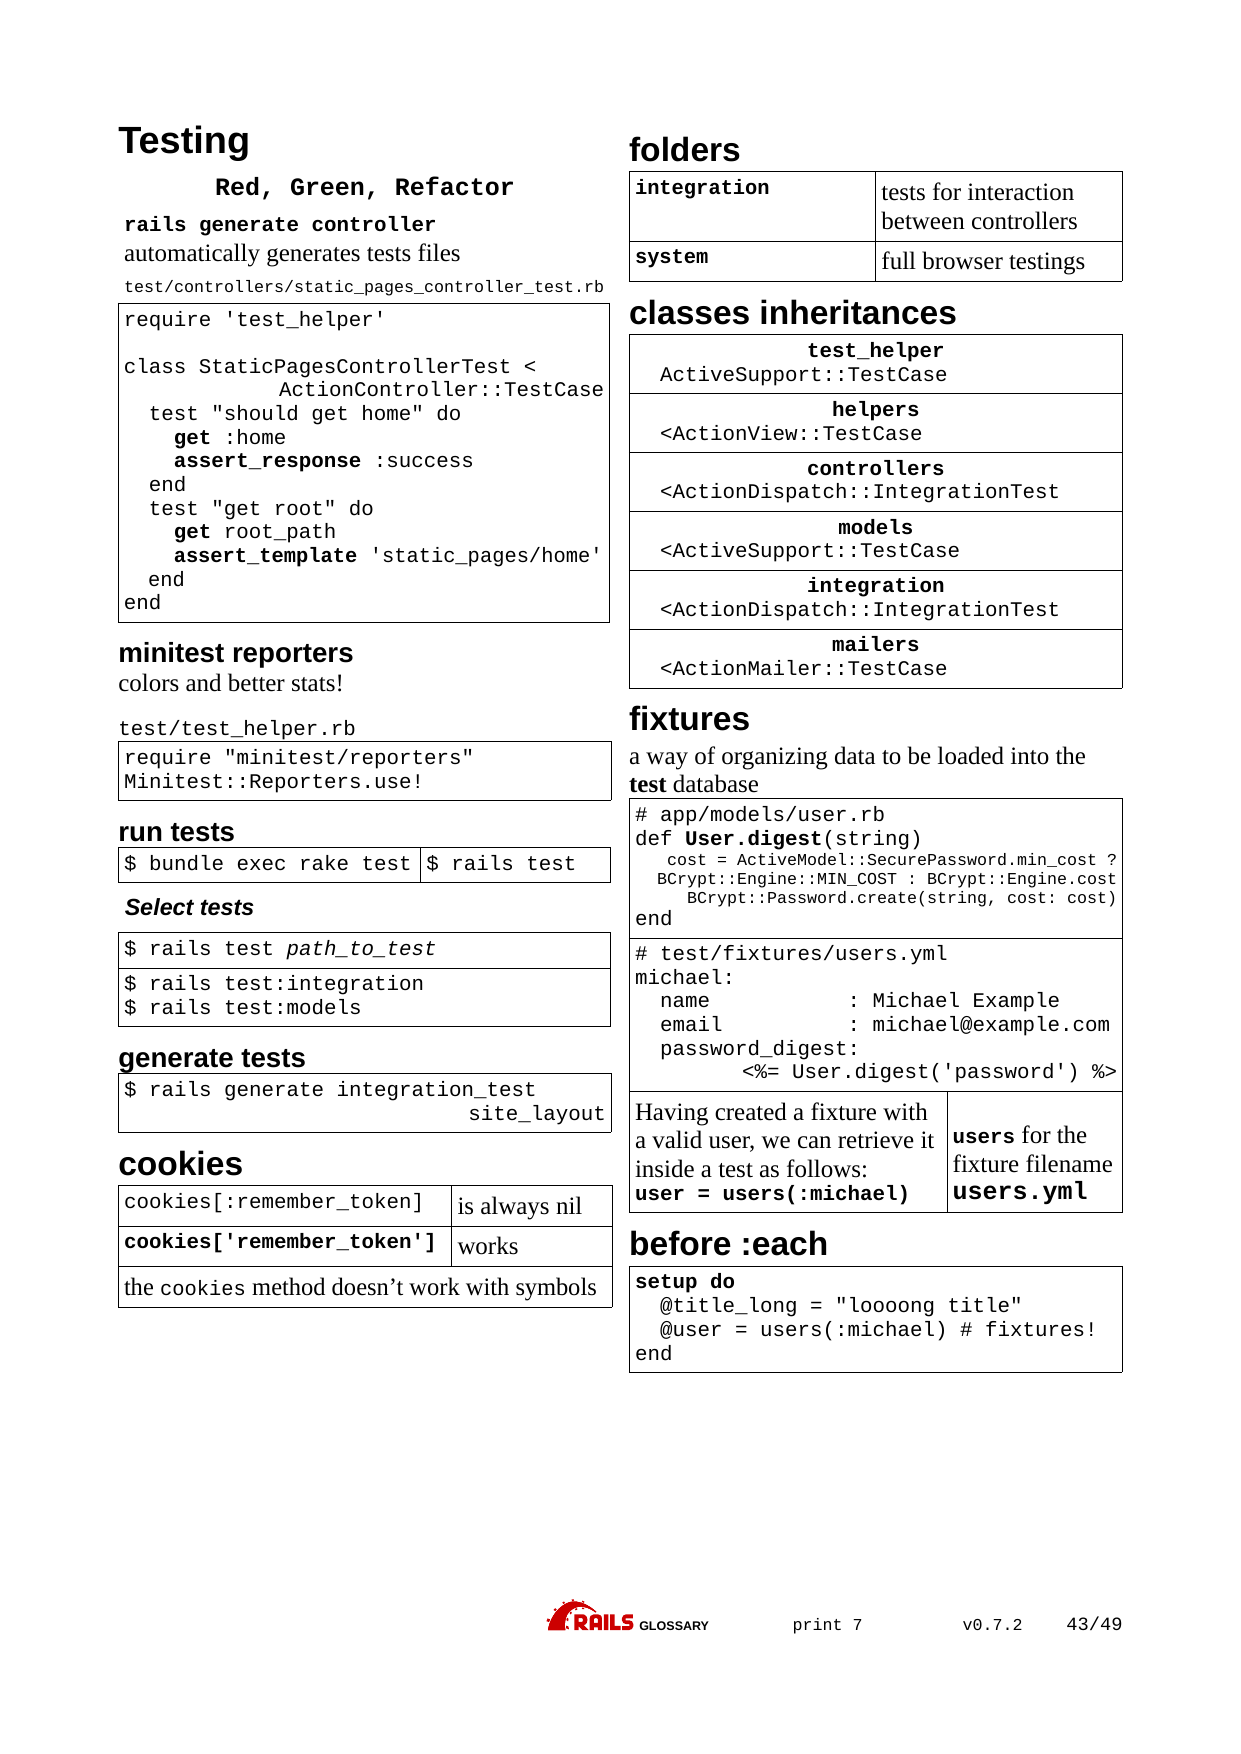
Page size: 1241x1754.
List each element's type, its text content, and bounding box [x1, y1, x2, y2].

subtitle before :each [629, 1224, 1122, 1263]
table_header tests for interaction between controllers [876, 172, 1122, 241]
table_cell system [630, 242, 875, 281]
text colors and better stats! [118, 668, 611, 697]
table_cell cookies['remember_token'] [119, 1227, 451, 1266]
table_header rails generate controller automatically generates tests files [118, 203, 481, 272]
table_header [481, 203, 611, 272]
table_cell # test/fixtures/users.yml michael: name : Michael Example email : michael@example.com password_digest: <%= User.digest('password') %> [630, 939, 1122, 1091]
table_header test_helper ActiveSupport::TestCase [630, 335, 1122, 393]
table_cell mailers <ActionMailer::TestCase [630, 630, 1122, 687]
table_cell $ rails test:integration $ rails test:models [119, 969, 610, 1026]
subtitle classes inheritances [629, 293, 1122, 331]
table_cell Having created a fixture with a valid user, we can retrieve it inside a test as follows: user = users(:michael) [630, 1092, 947, 1212]
table_header $ rails test [421, 848, 610, 882]
table_cell the cookies method doesn’t work with symbols [119, 1267, 612, 1307]
table_header cookies[:remember_token] [119, 1186, 451, 1226]
table_header require 'test_helper' class StaticPagesControllerTest < ActionController::TestCase test "should get home" do get :home assert_response :success end test "get root" do get root_path assert_template 'static_pages/home' end end [119, 304, 609, 622]
table_header setup do @title_long = "loooong title" @user = users(:michael) # fixtures! end [630, 1267, 1122, 1372]
table_cell test/controllers/static_pages_controller_test.rb [118, 273, 611, 303]
text Red, Green, Refactor [118, 174, 611, 203]
subtitle run tests [118, 815, 611, 847]
subtitle folders [629, 130, 1122, 168]
text test/test_helper.rb [118, 717, 611, 741]
table_cell Select tests [118, 883, 610, 932]
subtitle generate tests [118, 1041, 611, 1073]
table_header is always nil [452, 1186, 612, 1226]
subtitle fixtures [629, 699, 1122, 738]
table_header $ bundle exec rake test [119, 848, 420, 882]
table_cell models <ActiveSupport::TestCase [630, 512, 1122, 570]
table_cell $ rails test path_to_test [119, 933, 610, 967]
table_header require "minitest/reporters" Minitest::Reporters.use! [119, 742, 611, 800]
table_header $ rails generate integration_test site_layout [119, 1074, 611, 1132]
table_cell integration <ActionDispatch::IntegrationTest [630, 571, 1122, 628]
subtitle minitest reporters [118, 637, 611, 668]
table_cell helpers <ActionView::TestCase [630, 394, 1122, 452]
table_header integration [630, 172, 875, 241]
subtitle cookies [118, 1144, 611, 1182]
table_cell works [452, 1227, 612, 1266]
table_cell controllers <ActionDispatch::IntegrationTest [630, 453, 1122, 511]
subtitle Testing [118, 118, 611, 162]
table_cell full browser testings [876, 242, 1122, 281]
table_cell users for the fixture filename users.yml [948, 1092, 1122, 1212]
table_header # app/models/user.rb def User.digest(string) cost = ActiveModel::SecurePassword.min_cost ? BCrypt::Engine::MIN_COST : BCrypt::Engine.cost BCrypt::Password.create(string, cost: cost) end [630, 799, 1122, 937]
text a way of organizing data to be loaded into the test database [629, 741, 1122, 798]
